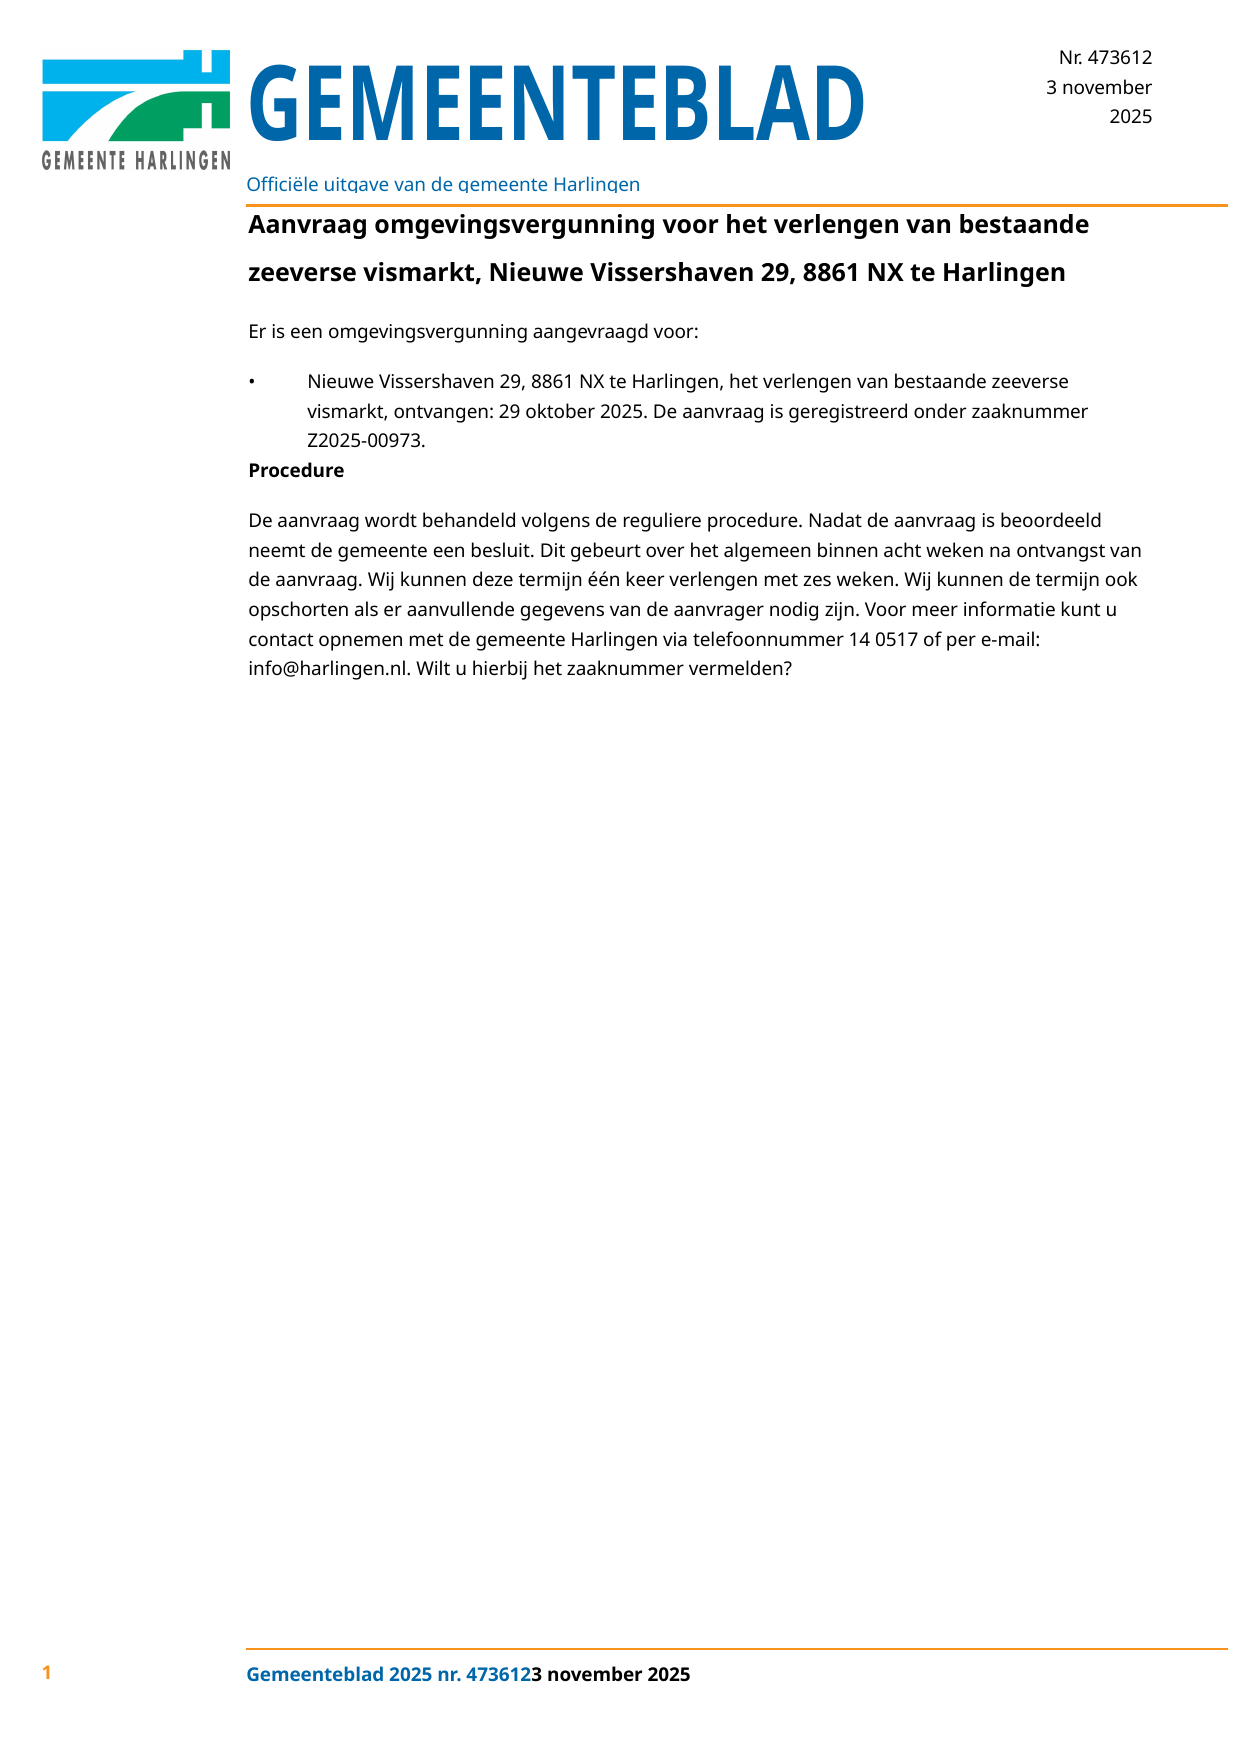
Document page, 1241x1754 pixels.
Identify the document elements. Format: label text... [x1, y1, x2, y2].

text Er is een omgevingsvergunning aangevraagd voor: [248, 318, 1152, 344]
list Nieuwe Vissershaven 29, 8861 NX te Harlingen, het verlengen van bestaande zeeverse vismarkt, ontvangen: 29 oktober 2025. De aanvraag is geregistreerd onder zaaknummer Z2025-00973. [248, 368, 1152, 453]
text De aanvraag wordt behandeld volgens de reguliere procedure. Nadat de aanvraag is beoordeeld neemt de gemeente een besluit. Dit gebeurt over het algemeen binnen acht weken na ontvangst van de aanvraag. Wij kunnen deze termijn één keer verlengen met zes weken. Wij kunnen de termijn ook opschorten als er aanvullende gegevens van de aanvrager nodig zijn. Voor meer informatie kunt u contact opnemen met de gemeente Harlingen via telefoonnummer 14 0517 of per e-mail: info@harlingen.nl. Wilt u hierbij het zaaknummer vermelden? [248, 507, 1152, 681]
text Procedure [248, 457, 1152, 483]
text Aanvraag omgevingsvergunning voor het verlengen van bestaande zeeverse vismarkt, Nieuwe Vissershaven 29, 8861 NX te Harlingen [248, 207, 1152, 288]
picture [41, 47, 231, 172]
